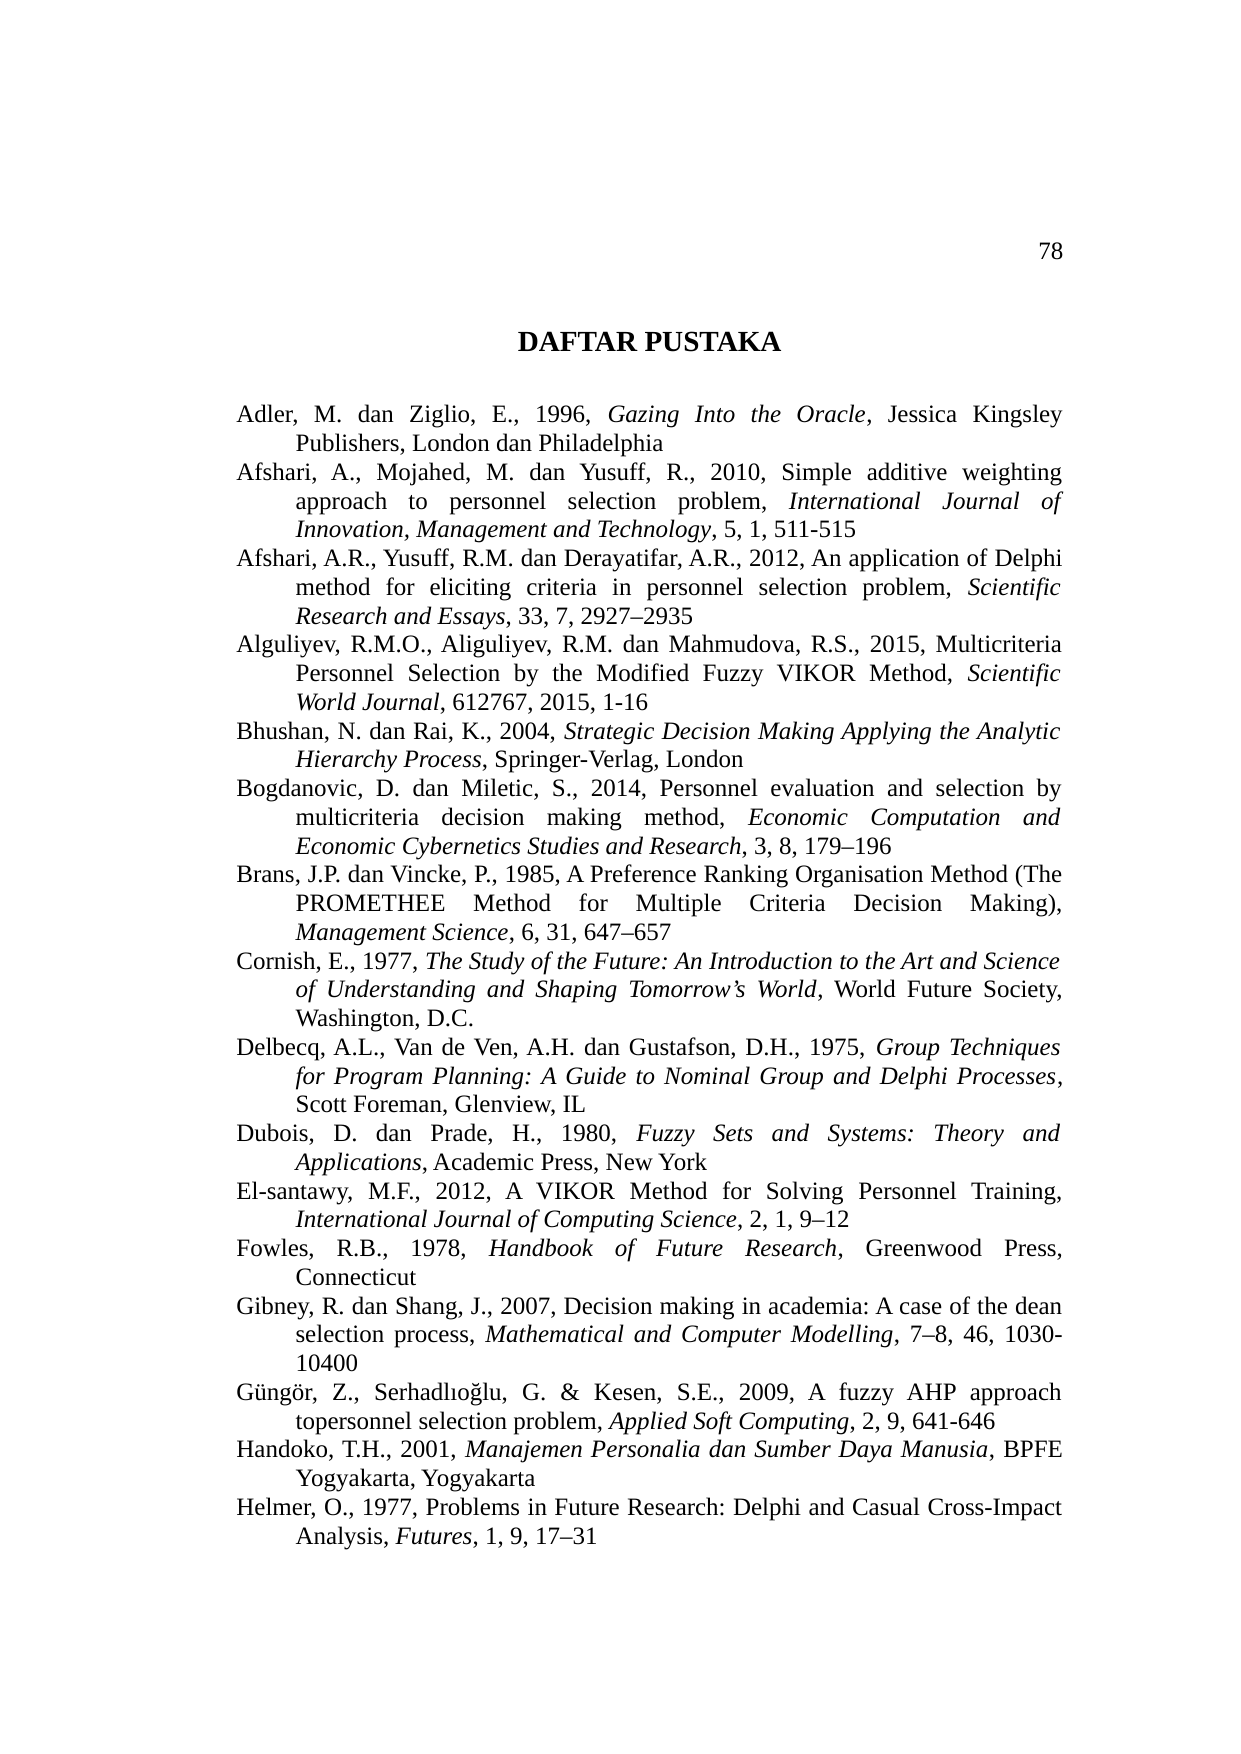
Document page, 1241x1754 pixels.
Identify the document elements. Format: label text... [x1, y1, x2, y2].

text Gibney, R. dan Shang, J., 2007, Decision making in academia: A case of the dean selection process, Mathematical and Computer Modelling, 7–8, 46, 1030-10400 [236, 1291, 1063, 1377]
text Helmer, O., 1977, Problems in Future Research: Delphi and Casual Cross-Impact Analysis, Futures, 1, 9, 17–31 [236, 1492, 1063, 1549]
text Handoko, T.H., 2001, Manajemen Personalia dan Sumber Daya Manusia, BPFE Yogyakarta, Yogyakarta [236, 1434, 1063, 1492]
text Bogdanovic, D. dan Miletic, S., 2014, Personnel evaluation and selection by multicriteria decision making method, Economic Computation and Economic Cybernetics Studies and Research, 3, 8, 179–196 [236, 773, 1063, 859]
text Adler, M. dan Ziglio, E., 1996, Gazing Into the Oracle, Jessica Kingsley Publishers, London dan Philadelphia [236, 399, 1063, 457]
text Bhushan, N. dan Rai, K., 2004, Strategic Decision Making Applying the Analytic Hierarchy Process, Springer-Verlag, London [236, 716, 1063, 773]
text Afshari, A., Mojahed, M. dan Yusuff, R., 2010, Simple additive weighting approach to personnel selection problem, International Journal of Innovation, Management and Technology, 5, 1, 511-515 [236, 457, 1063, 543]
text Delbecq, A.L., Van de Ven, A.H. dan Gustafson, D.H., 1975, Group Techniques for Program Planning: A Guide to Nominal Group and Delphi Processes, Scott Foreman, Glenview, IL [236, 1032, 1063, 1118]
text Afshari, A.R., Yusuff, R.M. dan Derayatifar, A.R., 2012, An application of Delphi method for eliciting criteria in personnel selection problem, Scientific Research and Essays, 33, 7, 2927–2935 [236, 543, 1063, 629]
text Güngör, Z., Serhadlıoğlu, G. & Kesen, S.E., 2009, A fuzzy AHP approach topersonnel selection problem, Applied Soft Computing, 2, 9, 641-646 [236, 1377, 1063, 1434]
text Dubois, D. dan Prade, H., 1980, Fuzzy Sets and Systems: Theory and Applications, Academic Press, New York [236, 1118, 1063, 1176]
subtitle Daftar Pustaka [236, 324, 1063, 357]
text Cornish, E., 1977, The Study of the Future: An Introduction to the Art and Science of Understanding and Shaping Tomorrow’s World, World Future Society, Washington, D.C. [236, 946, 1063, 1032]
text Brans, J.P. dan Vincke, P., 1985, A Preference Ranking Organisation Method (The PROMETHEE Method for Multiple Criteria Decision Making), Management Science, 6, 31, 647–657 [236, 859, 1063, 946]
text Fowles, R.B., 1978, Handbook of Future Research, Greenwood Press, Connecticut [236, 1233, 1063, 1291]
text Alguliyev, R.M.O., Aliguliyev, R.M. dan Mahmudova, R.S., 2015, Multicriteria Personnel Selection by the Modified Fuzzy VIKOR Method, Scientific World Journal, 612767, 2015, 1-16 [236, 629, 1063, 716]
text El-santawy, M.F., 2012, A VIKOR Method for Solving Personnel Training, International Journal of Computing Science, 2, 1, 9–12 [236, 1176, 1063, 1233]
